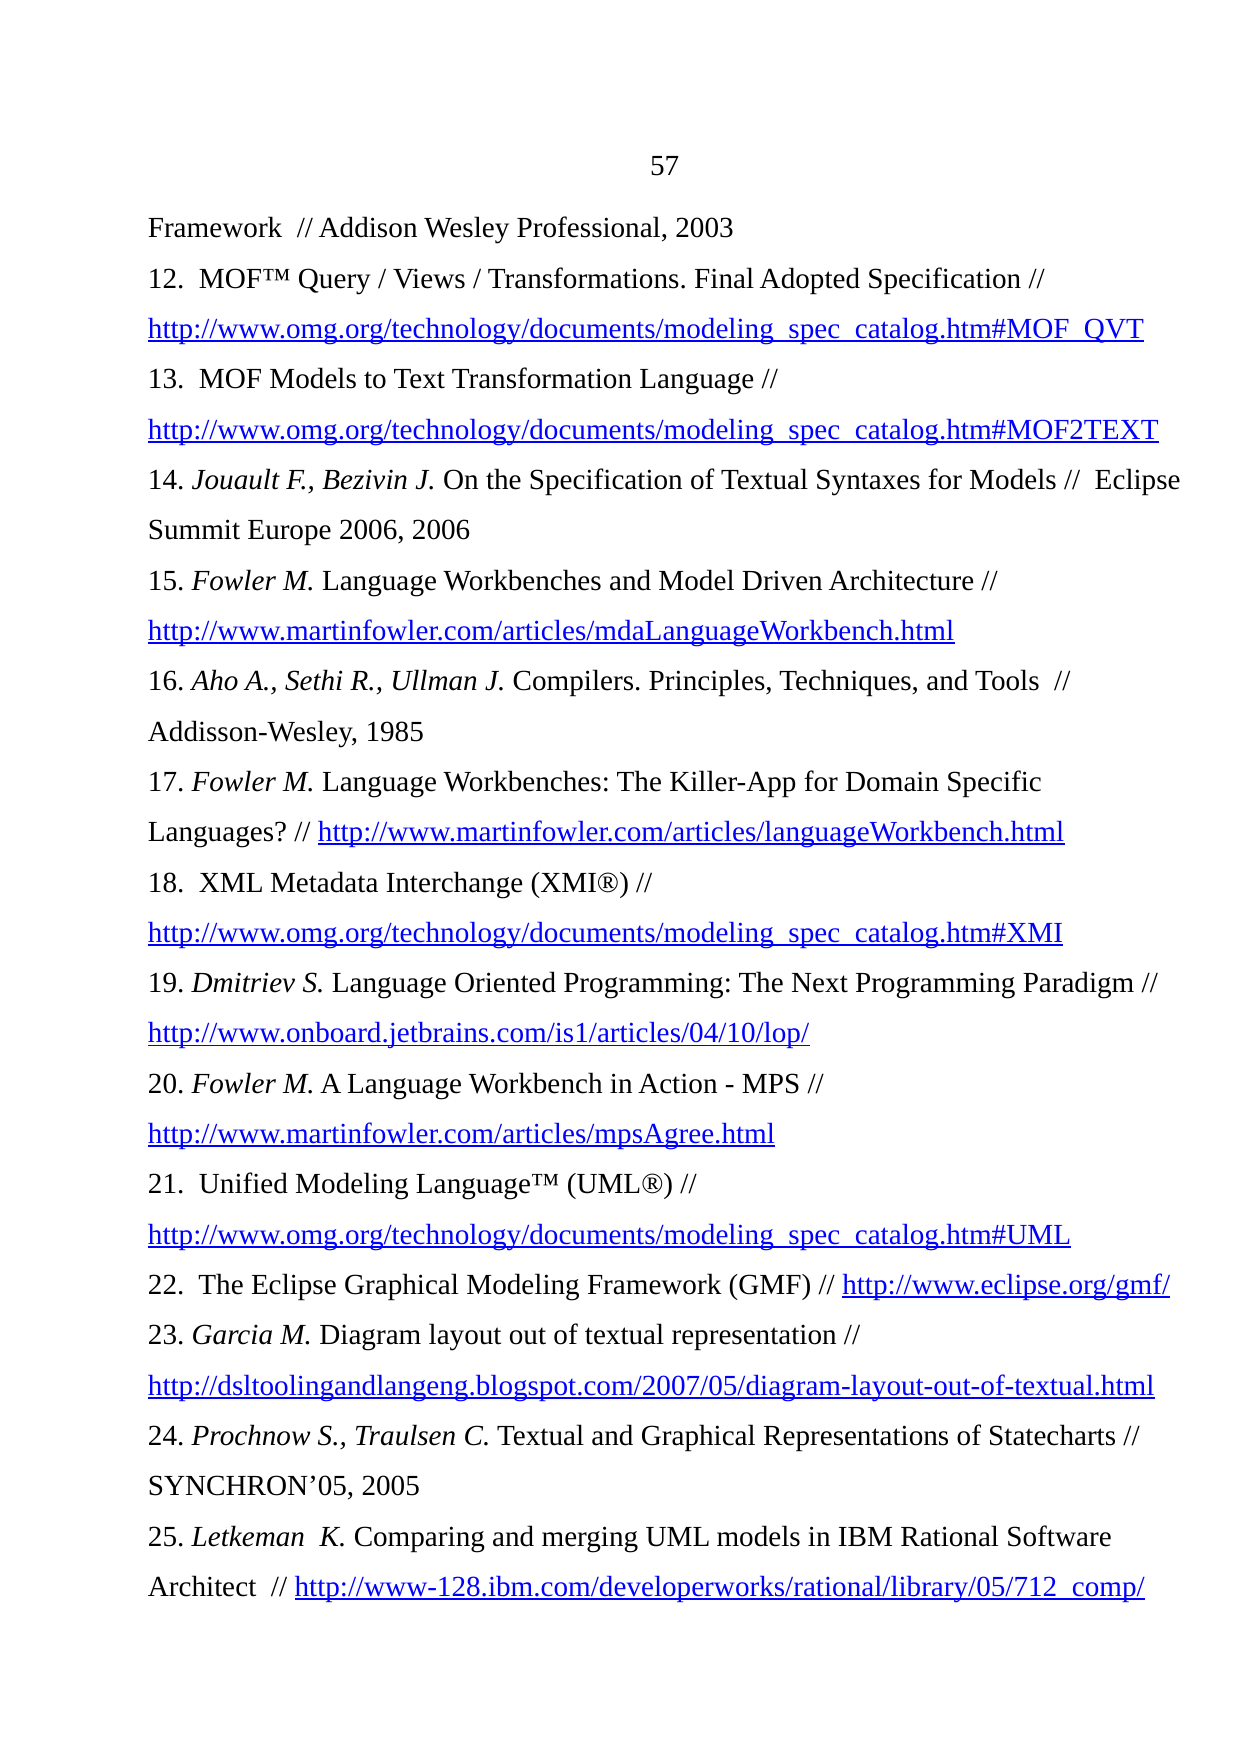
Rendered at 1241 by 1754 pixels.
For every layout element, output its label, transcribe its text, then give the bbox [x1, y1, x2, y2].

text 20. Fowler M. A Language Workbench in Action - MPS // http://www.martinfowler.com/articles/mpsAgree.html [148, 1066, 1181, 1150]
text 19. Dmitriev S. Language Oriented Programming: The Next Programming Paradigm // http://www.onboard.jetbrains.com/is1/articles/04/10/lop/ [148, 965, 1181, 1049]
text 16. Aho A., Sethi R., Ullman J. Compilers. Principles, Techniques, and Tools // Addisson-Wesley, 1985 [148, 663, 1181, 747]
text 14. Jouault F., Bezivin J. On the Specification of Textual Syntaxes for Models // Eclipse Summit Europe 2006, 2006 [148, 462, 1181, 546]
text 24. Prochnow S., Traulsen C. Textual and Graphical Representations of Statecharts // SYNCHRON’05, 2005 [148, 1418, 1181, 1502]
text 17. Fowler M. Language Workbenches: The Killer-App for Domain Specific Languages? // http://www.martinfowler.com/articles/languageWorkbench.html [148, 764, 1181, 848]
text 15. Fowler M. Language Workbenches and Model Driven Architecture // http://www.martinfowler.com/articles/mdaLanguageWorkbench.html [148, 563, 1181, 647]
text 22. The Eclipse Graphical Modeling Framework (GMF) // http://www.eclipse.org/gmf/ [148, 1267, 1181, 1301]
text Framework // Addison Wesley Professional, 2003 [148, 211, 1181, 244]
text 25. Letkeman K. Comparing and merging UML models in IBM Rational Software Architect // http://www-128.ibm.com/developerworks/rational/library/05/712_comp/ [148, 1519, 1181, 1603]
text 21. Unified Modeling Language™ (UML®) // http://www.omg.org/technology/documents/modeling_spec_catalog.htm#UML [148, 1167, 1181, 1250]
text 12. MOF™ Query / Views / Transformations. Final Adopted Specification // http://www.omg.org/technology/documents/modeling_spec_catalog.htm#MOF_QVT [148, 261, 1181, 345]
text 13. MOF Models to Text Transformation Language // http://www.omg.org/technology/documents/modeling_spec_catalog.htm#MOF2TEXT [148, 362, 1181, 445]
text 18. XML Metadata Interchange (XMI®) // http://www.omg.org/technology/documents/modeling_spec_catalog.htm#XMI [148, 865, 1181, 948]
text 23. Garcia M. Diagram layout out of textual representation // http://dsltoolingandlangeng.blogspot.com/2007/05/diagram-layout-out-of-textual.html [148, 1317, 1181, 1401]
